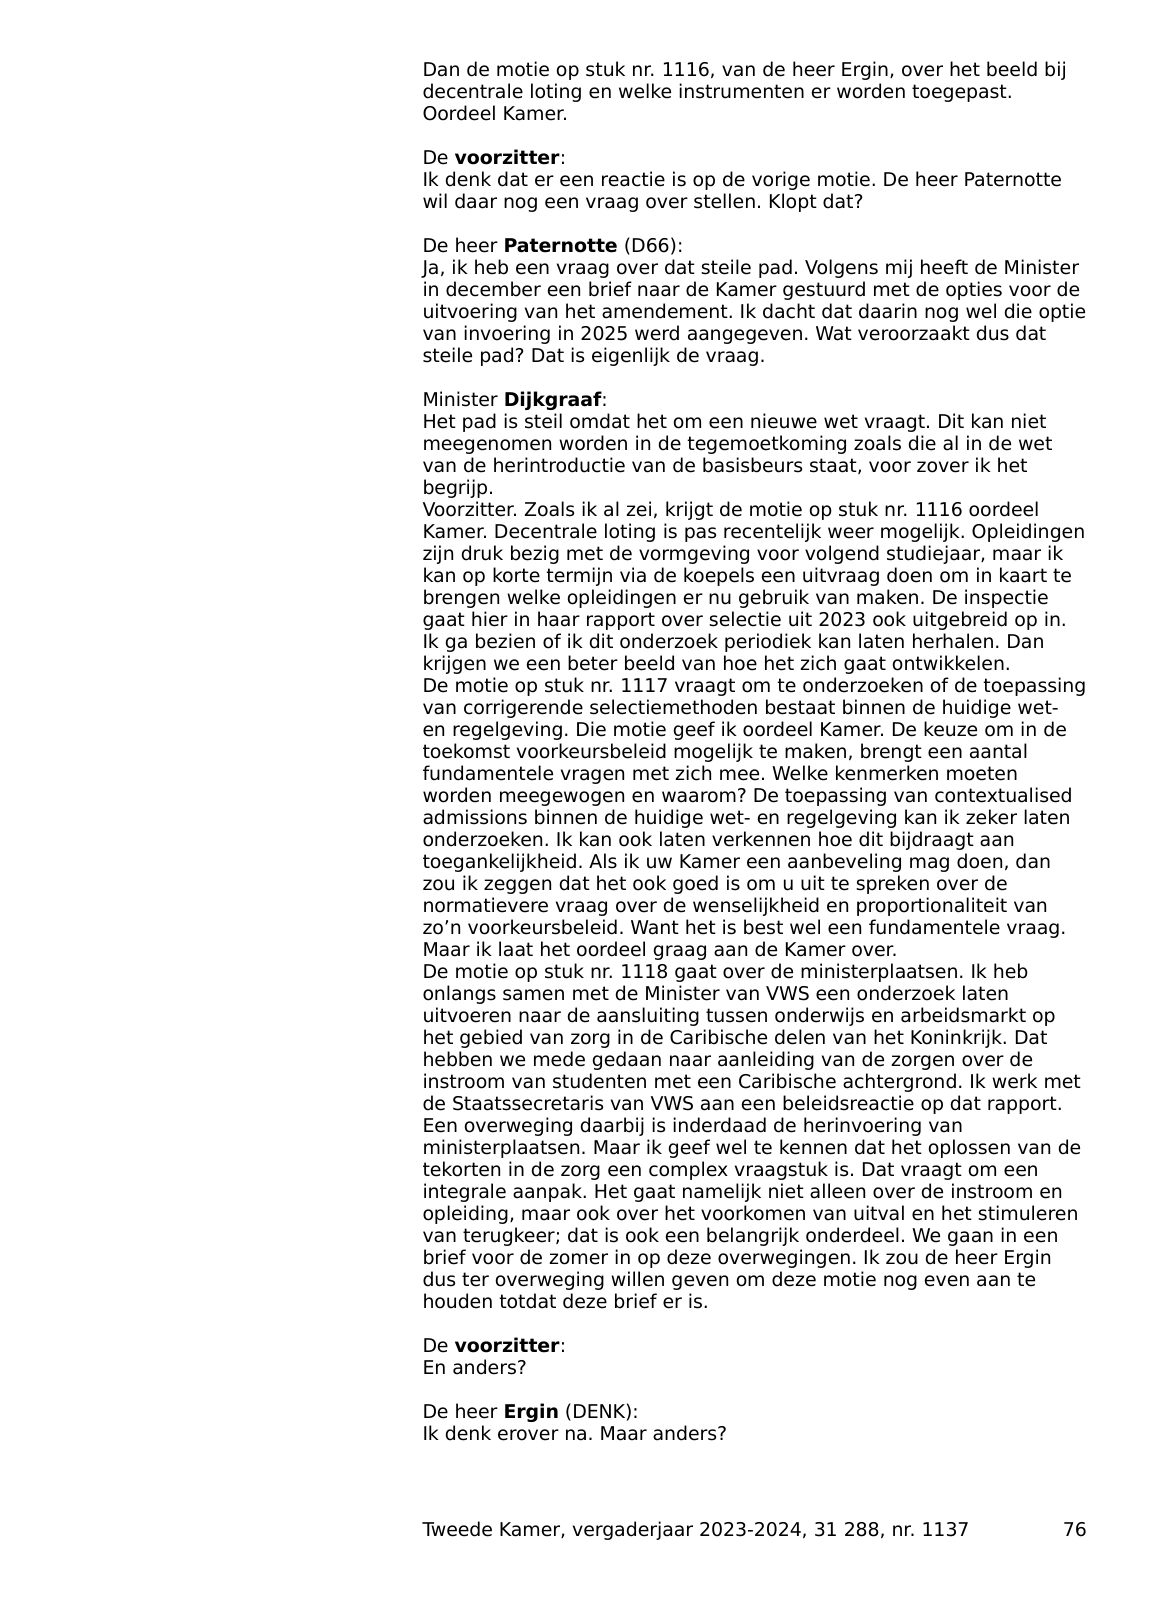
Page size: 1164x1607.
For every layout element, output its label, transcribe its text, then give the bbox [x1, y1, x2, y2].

text De motie op stuk nr. 1118 gaat over de ministerplaatsen. Ik heb onlangs samen met de Minister van VWS een onderzoek laten uitvoeren naar de aansluiting tussen onderwijs en arbeidsmarkt op het gebied van zorg in de Caribische delen van het Koninkrijk. Dat hebben we mede gedaan naar aanleiding van de zorgen over de instroom van studenten met een Caribische achtergrond. Ik werk met de Staatssecretaris van VWS aan een beleidsreactie op dat rapport. Een overweging daarbij is inderdaad de herinvoering van ministerplaatsen. Maar ik geef wel te kennen dat het oplossen van de tekorten in de zorg een complex vraagstuk is. Dat vraagt om een integrale aanpak. Het gaat namelijk niet alleen over de instroom en opleiding, maar ook over het voorkomen van uitval en het stimuleren van terugkeer; dat is ook een belangrijk onderdeel. We gaan in een brief voor de zomer in op deze overwegingen. Ik zou de heer Ergin dus ter overweging willen geven om deze motie nog even aan te houden totdat deze brief er is. [422, 961, 1087, 1312]
text Ik denk erover na. Maar anders? [422, 1423, 1087, 1445]
text Minister Dijkgraaf: [422, 389, 1087, 411]
text De voorzitter: [422, 1335, 1087, 1357]
text Het pad is steil omdat het om een nieuwe wet vraagt. Dit kan niet meegenomen worden in de tegemoetkoming zoals die al in de wet van de herintroductie van de basisbeurs staat, voor zover ik het begrijp. [422, 411, 1087, 499]
text En anders? [422, 1357, 1087, 1379]
text Ja, ik heb een vraag over dat steile pad. Volgens mij heeft de Minister in december een brief naar de Kamer gestuurd met de opties voor de uitvoering van het amendement. Ik dacht dat daarin nog wel die optie van invoering in 2025 werd aangegeven. Wat veroorzaakt dus dat steile pad? Dat is eigenlijk de vraag. [422, 257, 1087, 367]
text De heer Ergin (DENK): [422, 1401, 1087, 1423]
text De heer Paternotte (D66): [422, 235, 1087, 257]
text De motie op stuk nr. 1117 vraagt om te onderzoeken of de toepassing van corrigerende selectiemethoden bestaat binnen de huidige wet- en regelgeving. Die motie geef ik oordeel Kamer. De keuze om in de toekomst voorkeursbeleid mogelijk te maken, brengt een aantal fundamentele vragen met zich mee. Welke kenmerken moeten worden meegewogen en waarom? De toepassing van contextualised admissions binnen de huidige wet- en regelgeving kan ik zeker laten onderzoeken. Ik kan ook laten verkennen hoe dit bijdraagt aan toegankelijkheid. Als ik uw Kamer een aanbeveling mag doen, dan zou ik zeggen dat het ook goed is om u uit te spreken over de normatievere vraag over de wenselijkheid en proportionaliteit van zo’n voorkeursbeleid. Want het is best wel een fundamentele vraag. Maar ik laat het oordeel graag aan de Kamer over. [422, 675, 1087, 961]
text Voorzitter. Zoals ik al zei, krijgt de motie op stuk nr. 1116 oordeel Kamer. Decentrale loting is pas recentelijk weer mogelijk. Opleidingen zijn druk bezig met de vormgeving voor volgend studiejaar, maar ik kan op korte termijn via de koepels een uitvraag doen om in kaart te brengen welke opleidingen er nu gebruik van maken. De inspectie gaat hier in haar rapport over selectie uit 2023 ook uitgebreid op in. Ik ga bezien of ik dit onderzoek periodiek kan laten herhalen. Dan krijgen we een beter beeld van hoe het zich gaat ontwikkelen. [422, 499, 1087, 675]
text Dan de motie op stuk nr. 1116, van de heer Ergin, over het beeld bij decentrale loting en welke instrumenten er worden toegepast. Oordeel Kamer. [422, 59, 1087, 125]
text Ik denk dat er een reactie is op de vorige motie. De heer Paternotte wil daar nog een vraag over stellen. Klopt dat? [422, 169, 1087, 213]
text De voorzitter: [422, 147, 1087, 169]
